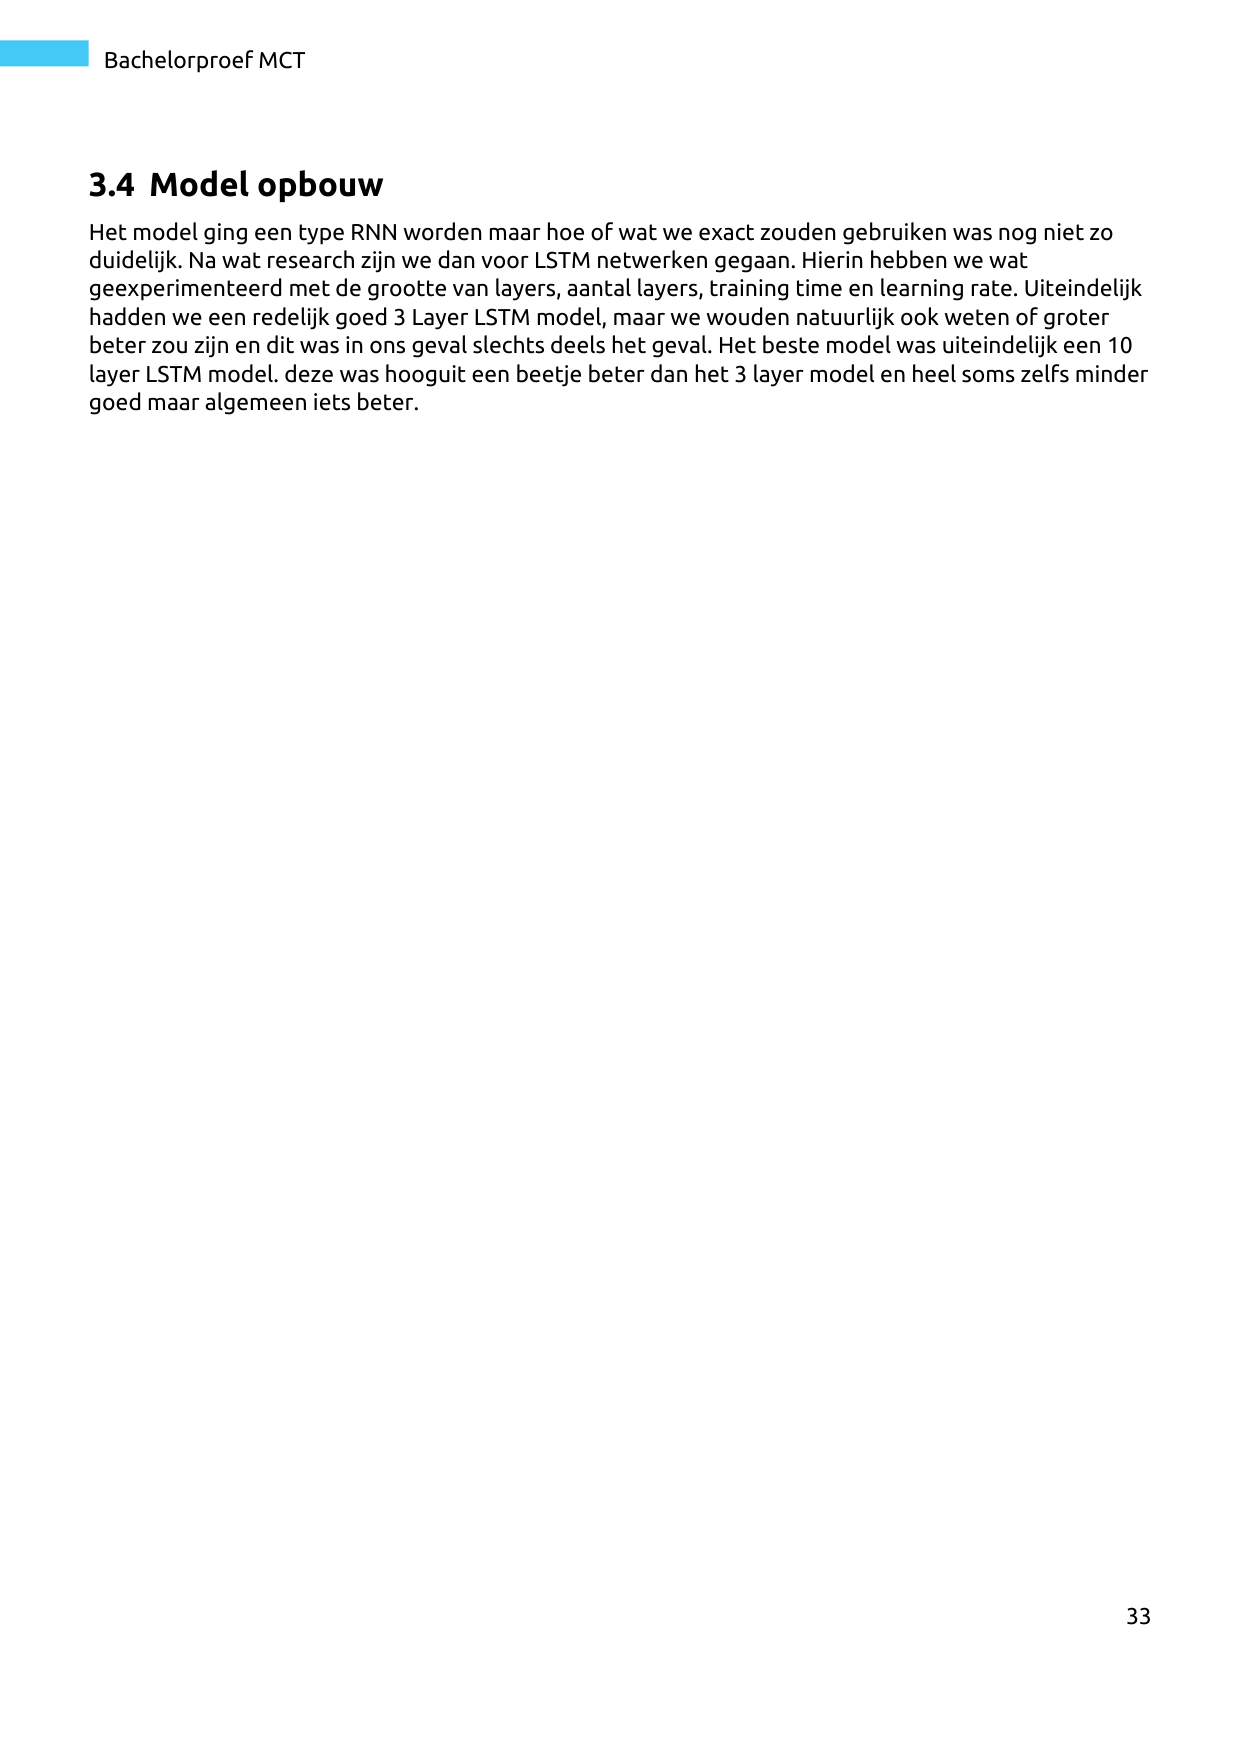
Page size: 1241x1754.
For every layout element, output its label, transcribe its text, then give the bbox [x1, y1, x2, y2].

text Het model ging een type RNN worden maar hoe of wat we exact zouden gebruiken was nog niet zo duidelijk. Na wat research zijn we dan voor LSTM netwerken gegaan. Hierin hebben we wat geexperimenteerd met de grootte van layers, aantal layers, training time en learning rate. Uiteindelijk hadden we een redelijk goed 3 Layer LSTM model, maar we wouden natuurlijk ook weten of groter beter zou zijn en dit was in ons geval slechts deels het geval. Het beste model was uiteindelijk een 10 layer LSTM model. deze was hooguit een beetje beter dan het 3 layer model en heel soms zelfs minder goed maar algemeen iets beter. [89, 218, 1152, 415]
subtitle Model opbouw [89, 164, 1152, 202]
